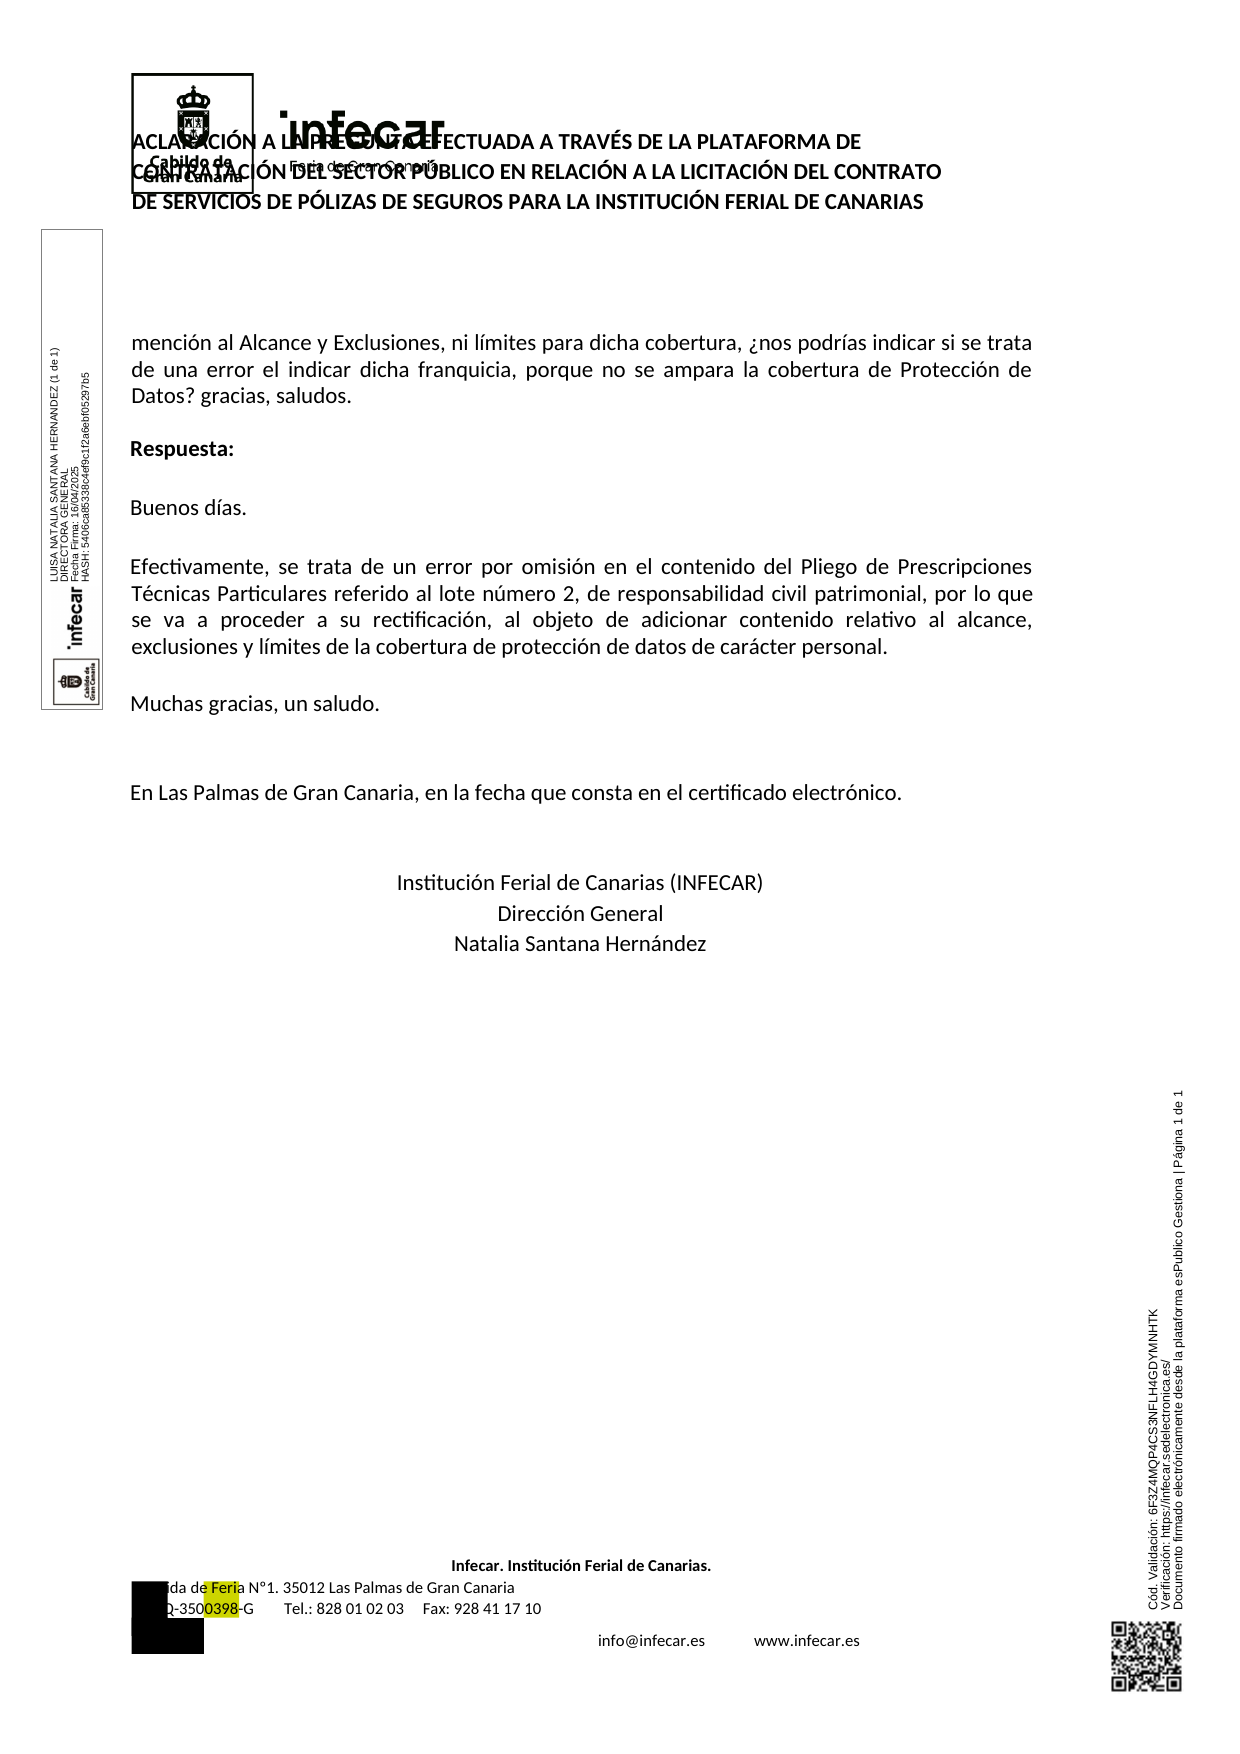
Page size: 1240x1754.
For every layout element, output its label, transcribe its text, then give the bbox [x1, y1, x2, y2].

text Efectivamente, se trata de un error por omisión en el contenido del Pliego de Prescripciones Técnicas Particulares referido al lote número 2, de responsabilidad civil patrimonial, por lo que se va a proceder a su rectificación, al objeto de adicionar contenido relativo al alcance, exclusiones y límites de la cobertura de protección de datos de carácter personal. [130, 553, 1035, 660]
text Buenos días. [130, 494, 1035, 521]
text Respuesta: [130, 434, 1035, 462]
text mención al Alcance y Exclusiones, ni límites para dicha cobertura, ¿nos podrías indicar si se trata de una error el indicar dicha franquicia, porque no se ampara la cobertura de Protección de Datos? gracias, saludos. [130, 329, 1035, 409]
text Natalia Santana Hernández [132, 929, 1034, 957]
text Dirección General [132, 899, 1034, 927]
text Institución Ferial de Canarias (INFECAR) [132, 868, 1034, 896]
text Muchas gracias, un saludo. [130, 690, 1035, 717]
text En Las Palmas de Gran Canaria, en la fecha que consta en el certificado electrónico. [130, 779, 1035, 806]
